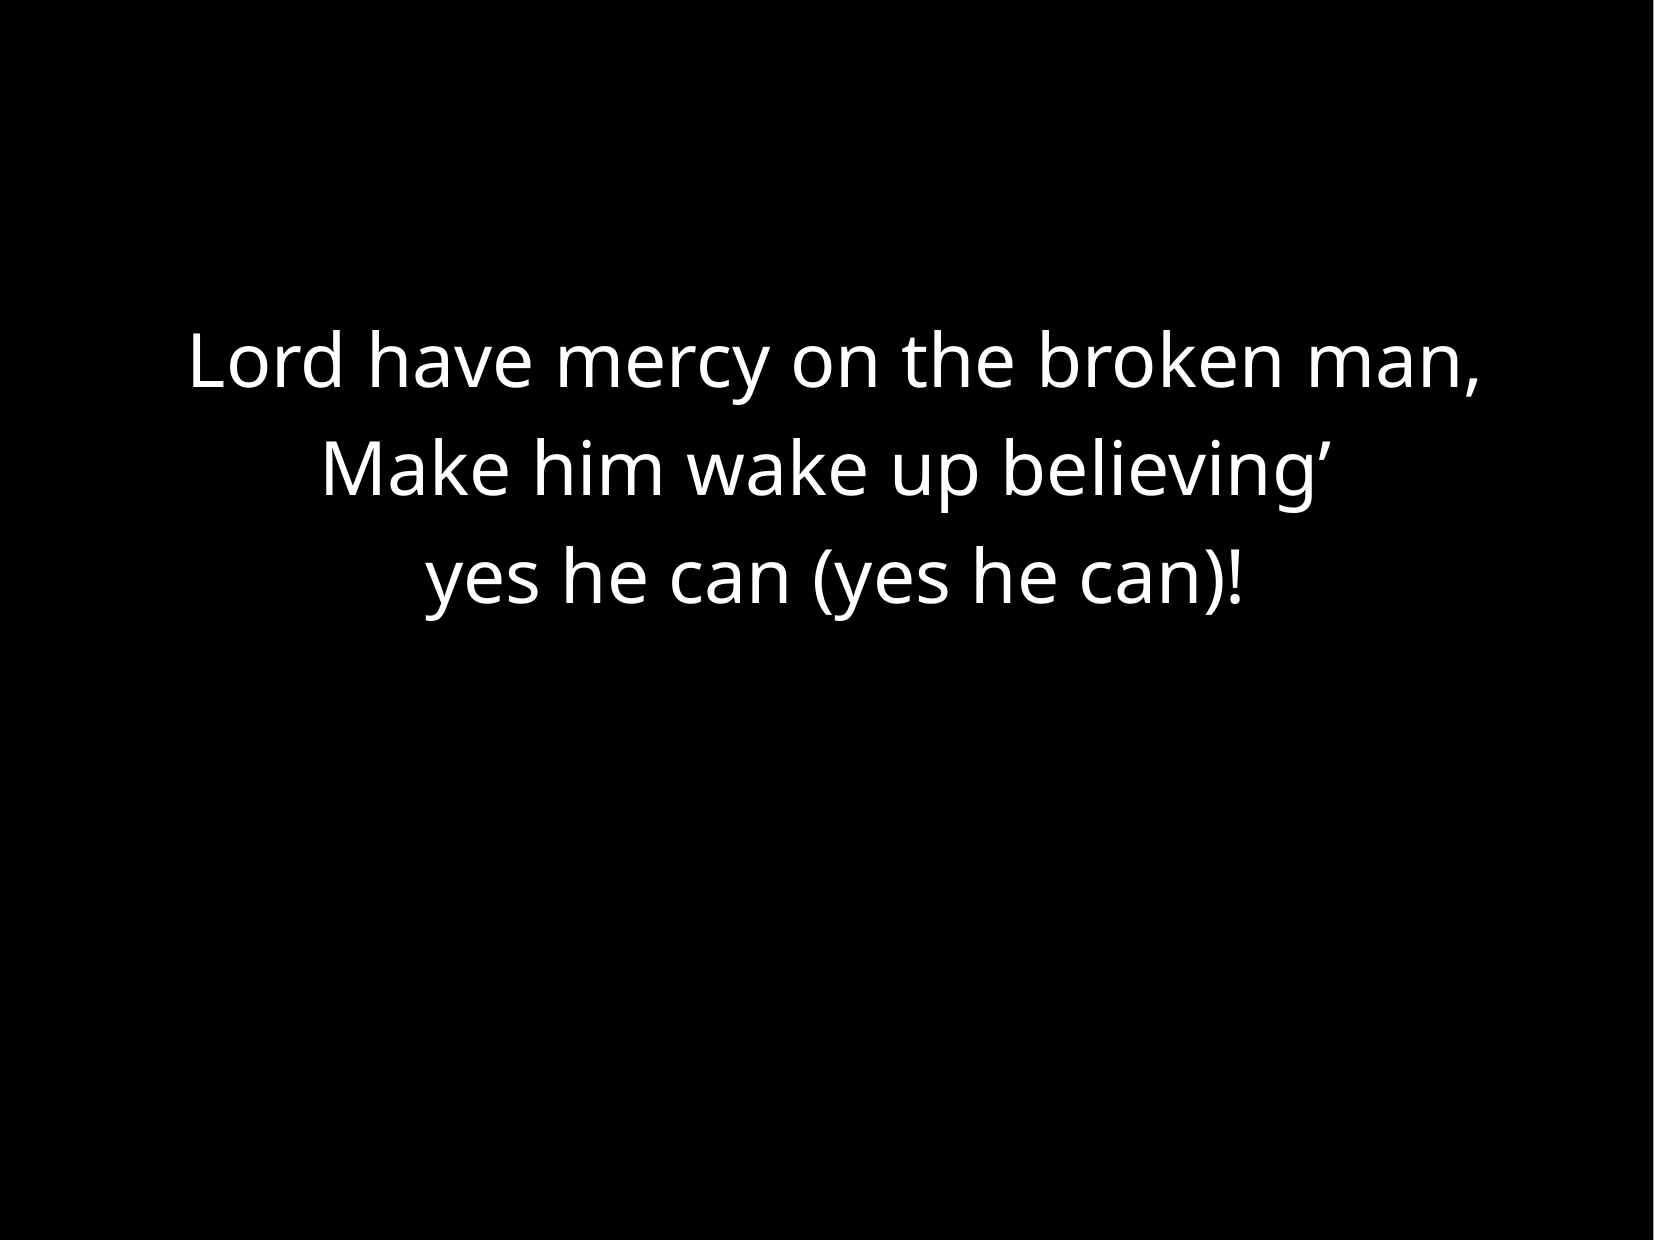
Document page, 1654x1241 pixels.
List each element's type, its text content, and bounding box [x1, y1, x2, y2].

list Lord have mercy on the broken man, Make him wake up believing’ yes he can (yes he can)! [0, 307, 1654, 1027]
